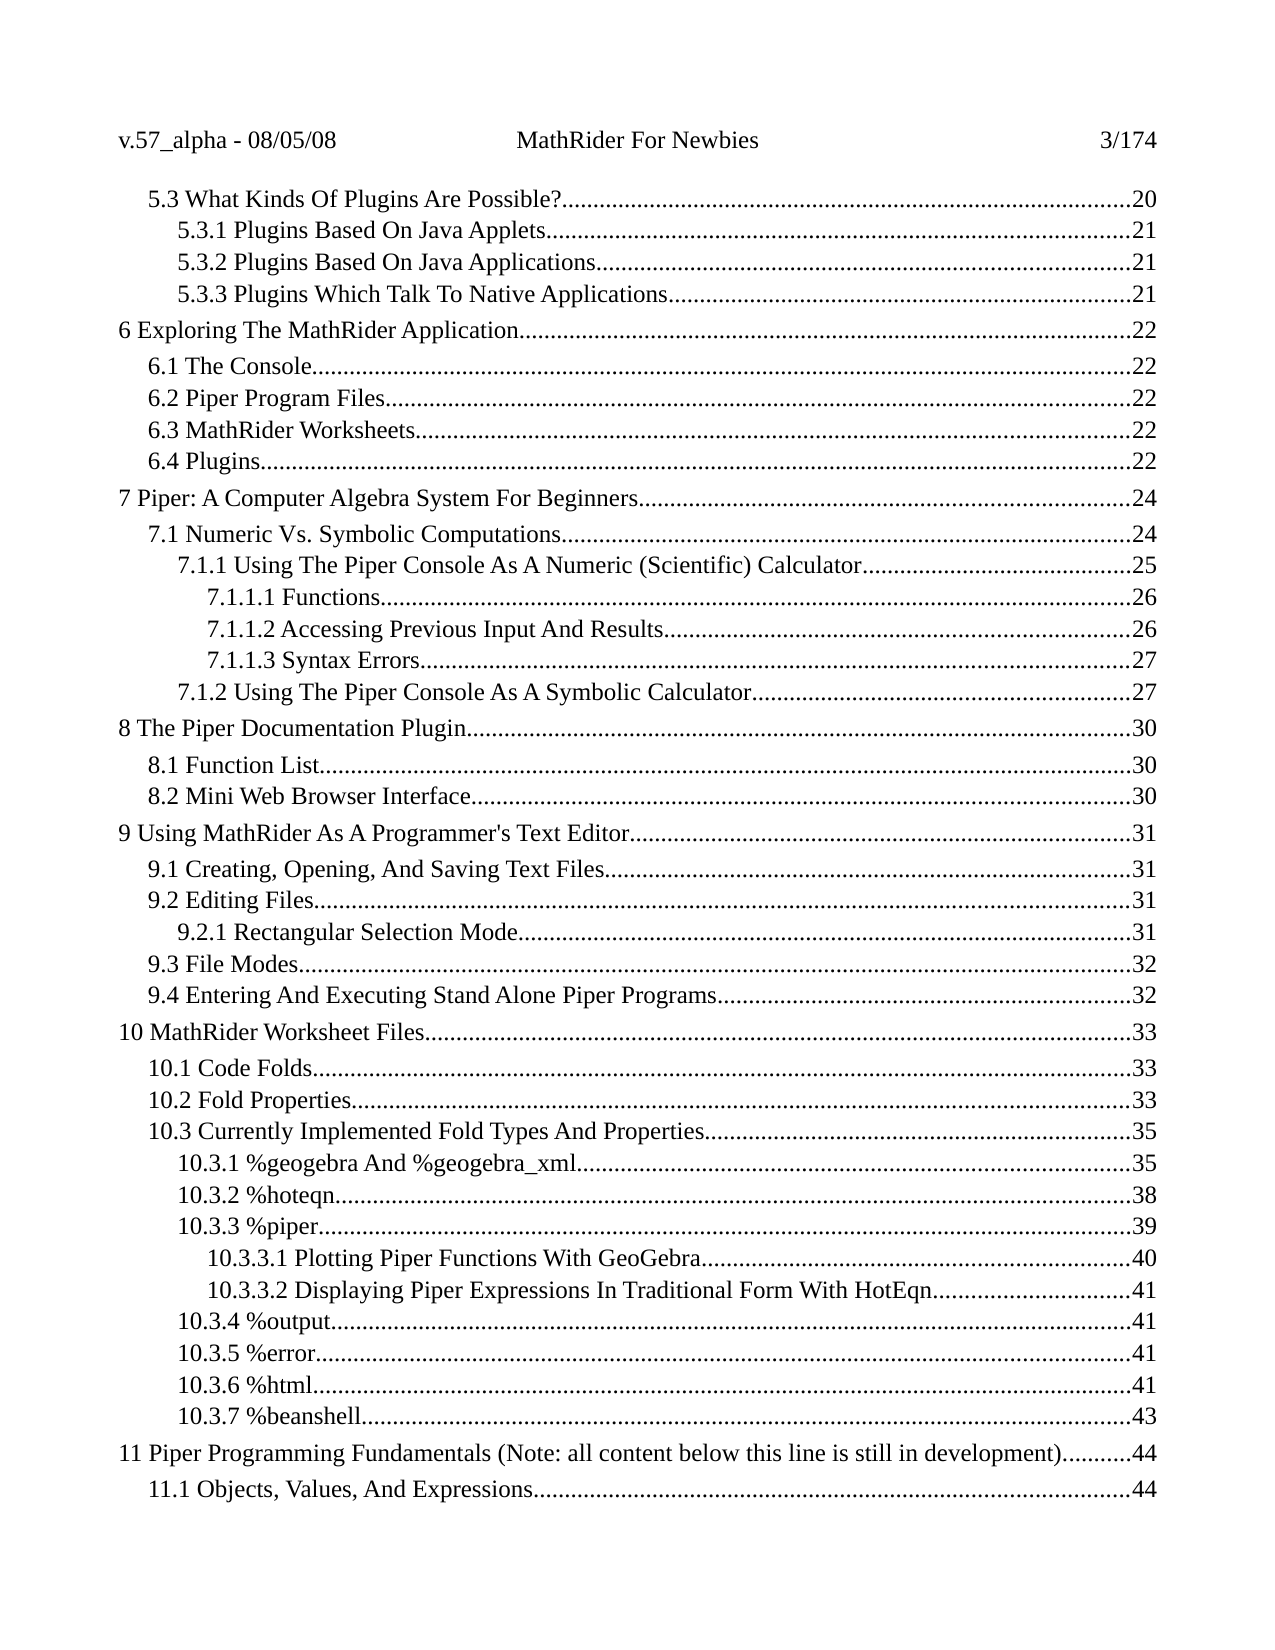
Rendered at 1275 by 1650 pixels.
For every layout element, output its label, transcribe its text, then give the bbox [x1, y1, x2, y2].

text 9 Using MathRider As A Programmer's Text Editor 31 [118, 818, 1157, 846]
text 11 Piper Programming Fundamentals (Note: all content below this line is still in development). 44 [118, 1438, 1157, 1466]
text 9.4 Entering And Executing Stand Alone Piper Programs 32 [148, 981, 1157, 1009]
text 10.3.7 %beanshell 43 [177, 1401, 1157, 1430]
text 5.3 What Kinds Of Plugins Are Possible? 20 [148, 184, 1157, 213]
text 10.3.1 %geogebra And %geogebra_xml. 35 [177, 1148, 1157, 1177]
text 8 The Piper Documentation Plugin 30 [118, 713, 1157, 742]
text 8.2 Mini Web Browser Interface 30 [148, 781, 1157, 810]
text 10.2 Fold Properties 33 [148, 1085, 1157, 1113]
text 9.2 Editing Files 31 [148, 886, 1157, 914]
text 5.3.2 Plugins Based On Java Applications 21 [177, 247, 1157, 276]
text 10.3.3 %piper 39 [177, 1211, 1157, 1240]
text 9.1 Creating, Opening, And Saving Text Files 31 [148, 854, 1157, 883]
text 7.1.1 Using The Piper Console As A Numeric (Scientific) Calculator 25 [177, 551, 1157, 579]
text 7.1.2 Using The Piper Console As A Symbolic Calculator 27 [177, 677, 1157, 706]
text 6 Exploring The MathRider Application 22 [118, 315, 1157, 344]
text 10.3.3.1 Plotting Piper Functions With GeoGebra 40 [207, 1243, 1157, 1272]
text 7.1.1.1 Functions 26 [207, 582, 1157, 611]
text 9.2.1 Rectangular Selection Mode 31 [177, 917, 1157, 946]
text 7.1.1.3 Syntax Errors 27 [207, 646, 1157, 674]
text 10.3 Currently Implemented Fold Types And Properties 35 [148, 1116, 1157, 1145]
text 6.4 Plugins 22 [148, 446, 1157, 475]
text 7 Piper: A Computer Algebra System For Beginners 24 [118, 483, 1157, 511]
text 10.3.6 %html 41 [177, 1370, 1157, 1398]
text 7.1.1.2 Accessing Previous Input And Results 26 [207, 614, 1157, 643]
text 8.1 Function List 30 [148, 750, 1157, 778]
text 10 MathRider Worksheet Files 33 [118, 1017, 1157, 1046]
text 11.1 Objects, Values, And Expressions 44 [148, 1474, 1157, 1503]
text 6.1 The Console 22 [148, 351, 1157, 380]
text 10.3.4 %output 41 [177, 1306, 1157, 1335]
text 7.1 Numeric Vs. Symbolic Computations 24 [148, 519, 1157, 548]
text 9.3 File Modes 32 [148, 949, 1157, 978]
text 5.3.1 Plugins Based On Java Applets 21 [177, 216, 1157, 244]
text 5.3.3 Plugins Which Talk To Native Applications 21 [177, 279, 1157, 308]
text 6.2 Piper Program Files 22 [148, 383, 1157, 412]
text 10.1 Code Folds 33 [148, 1053, 1157, 1082]
text 10.3.3.2 Displaying Piper Expressions In Traditional Form With HotEqn 41 [207, 1275, 1157, 1303]
text 10.3.5 %error 41 [177, 1338, 1157, 1367]
text 6.3 MathRider Worksheets 22 [148, 415, 1157, 443]
text 10.3.2 %hoteqn 38 [177, 1180, 1157, 1208]
